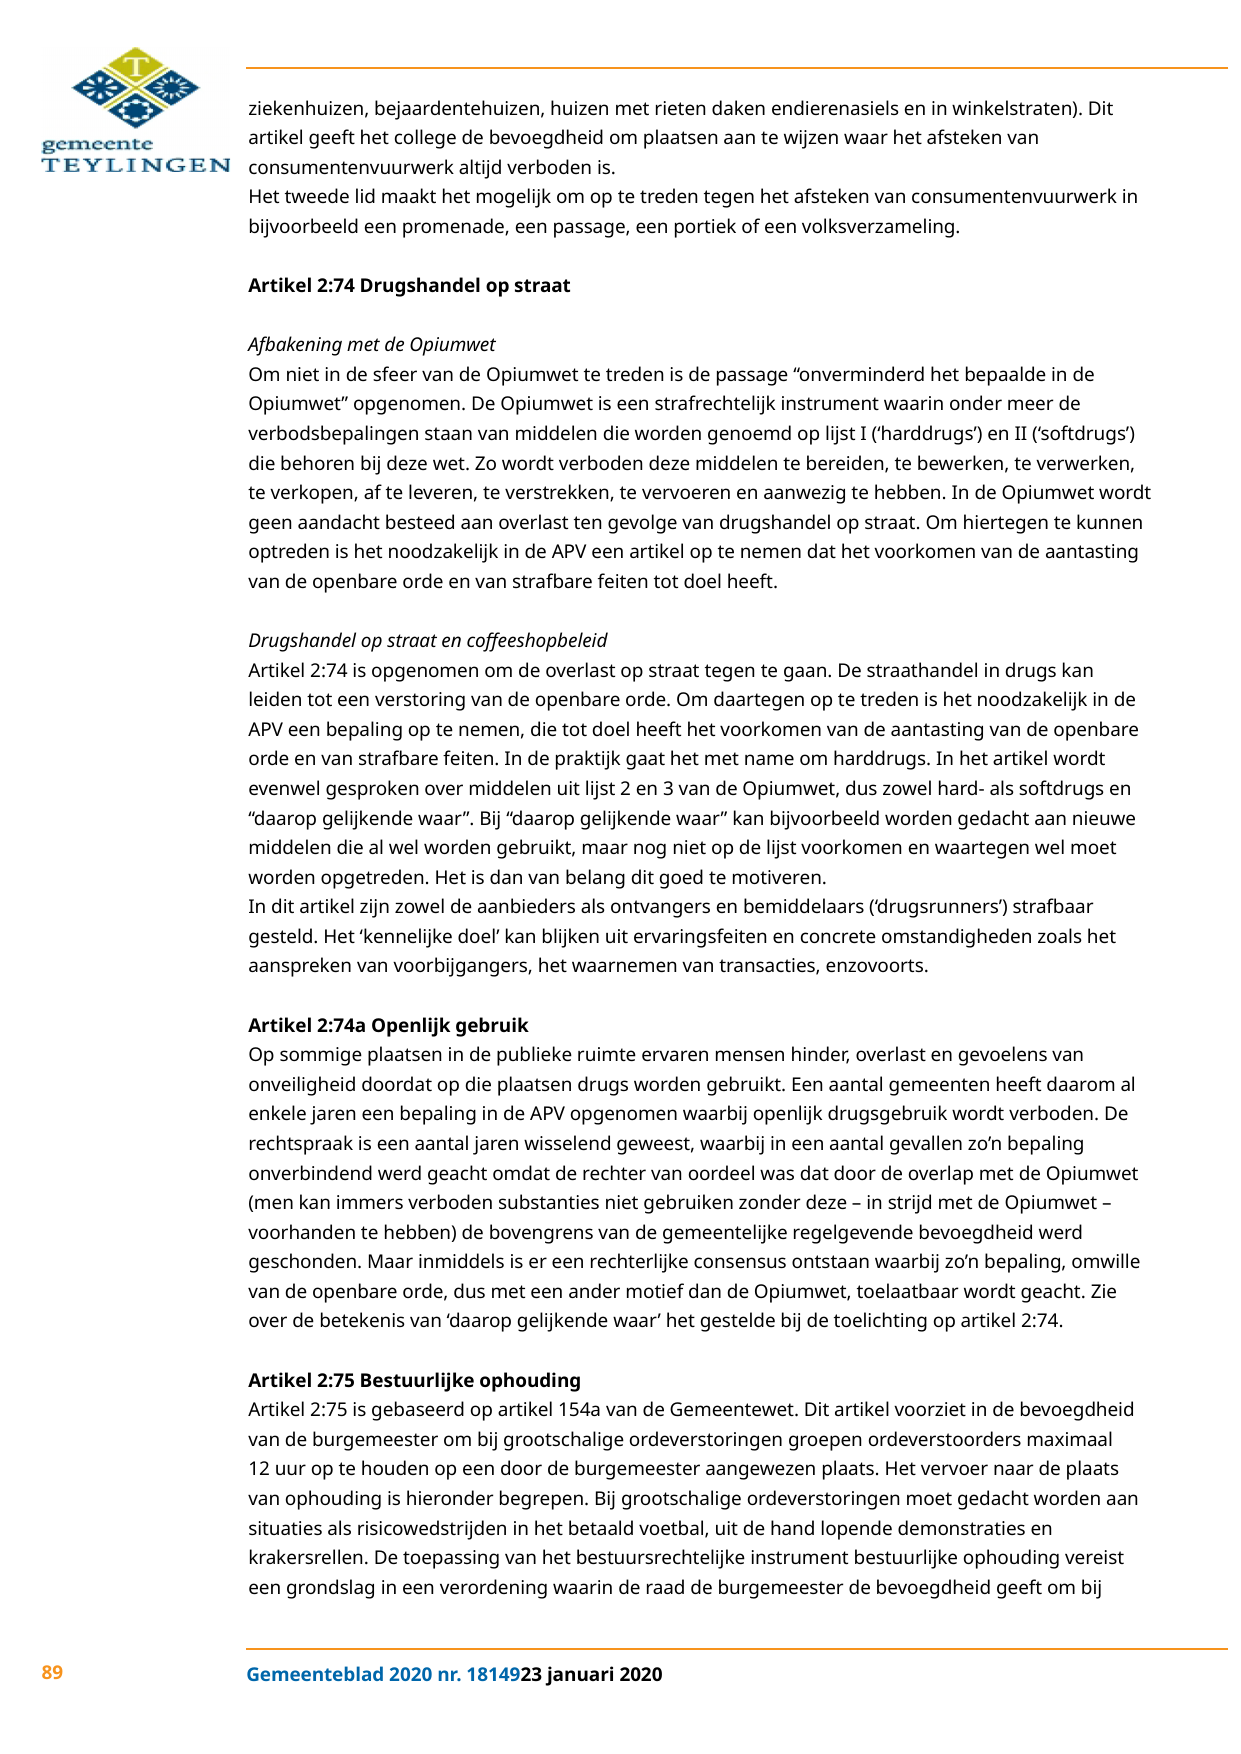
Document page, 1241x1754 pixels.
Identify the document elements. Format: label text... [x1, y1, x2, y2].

text Drugshandel op straat en coffeeshopbeleid [248, 627, 1152, 653]
text Om niet in de sfeer van de Opiumwet te treden is de passage “onverminderd het bepaalde in de Opiumwet” opgenomen. De Opiumwet is een strafrechtelijk instrument waarin onder meer de verbodsbepalingen staan van middelen die worden genoemd op lijst I (‘harddrugs’) en II (‘softdrugs’) die behoren bij deze wet. Zo wordt verboden deze middelen te bereiden, te bewerken, te verwerken, te verkopen, af te leveren, te verstrekken, te vervoeren en aanwezig te hebben. In de Opiumwet wordt geen aandacht besteed aan overlast ten gevolge van drugshandel op straat. Om hiertegen te kunnen optreden is het noodzakelijk in de APV een artikel op te nemen dat het voorkomen van de aantasting van de openbare orde en van strafbare feiten tot doel heeft. [248, 361, 1152, 594]
text In dit artikel zijn zowel de aanbieders als ontvangers en bemiddelaars (‘drugsrunners’) strafbaar gesteld. Het ‘kennelijke doel’ kan blijken uit ervaringsfeiten en concrete omstandigheden zoals het aanspreken van voorbijgangers, het waarnemen van transacties, enzovoorts. [248, 893, 1152, 978]
text Op sommige plaatsen in de publieke ruimte ervaren mensen hinder, overlast en gevoelens van onveiligheid doordat op die plaatsen drugs worden gebruikt. Een aantal gemeenten heeft daarom al enkele jaren een bepaling in de APV opgenomen waarbij openlijk drugsgebruik wordt verboden. De rechtspraak is een aantal jaren wisselend geweest, waarbij in een aantal gevallen zo’n bepaling onverbindend werd geacht omdat de rechter van oordeel was dat door de overlap met de Opiumwet (men kan immers verboden substanties niet gebruiken zonder deze – in strijd met de Opiumwet – voorhanden te hebben) de bovengrens van de gemeentelijke regelgevende bevoegdheid werd geschonden. Maar inmiddels is er een rechterlijke consensus ontstaan waarbij zo’n bepaling, omwille van de openbare orde, dus met een ander motief dan de Opiumwet, toelaatbaar wordt geacht. Zie over de betekenis van ‘daarop gelijkende waar’ het gestelde bij de toelichting op artikel 2:74. [248, 1041, 1152, 1333]
text ziekenhuizen, bejaardentehuizen, huizen met rieten daken endierenasiels en in winkelstraten). Dit artikel geeft het college de bevoegdheid om plaatsen aan te wijzen waar het afsteken van consumentenvuurwerk altijd verboden is. [248, 95, 1152, 180]
picture [41, 47, 231, 172]
text Artikel 2:74 is opgenomen om de overlast op straat tegen te gaan. De straathandel in drugs kan leiden tot een verstoring van de openbare orde. Om daartegen op te treden is het noodzakelijk in de APV een bepaling op te nemen, die tot doel heeft het voorkomen van de aantasting van de openbare orde en van strafbare feiten. In de praktijk gaat het met name om harddrugs. In het artikel wordt evenwel gesproken over middelen uit lijst 2 en 3 van de Opiumwet, dus zowel hard- als softdrugs en “daarop gelijkende waar”. Bij “daarop gelijkende waar” kan bijvoorbeeld worden gedacht aan nieuwe middelen die al wel worden gebruikt, maar nog niet op de lijst voorkomen en waartegen wel moet worden opgetreden. Het is dan van belang dit goed te motiveren. [248, 657, 1152, 890]
text Artikel 2:74 Drugshandel op straat [248, 272, 1152, 298]
text Artikel 2:75 is gebaseerd op artikel 154a van de Gemeentewet. Dit artikel voorziet in de bevoegdheid van de burgemeester om bij grootschalige ordeverstoringen groepen ordeverstoorders maximaal 12 uur op te houden op een door de burgemeester aangewezen plaats. Het vervoer naar de plaats van ophouding is hieronder begrepen. Bij grootschalige ordeverstoringen moet gedacht worden aan situaties als risicowedstrijden in het betaald voetbal, uit de hand lopende demonstraties en krakersrellen. De toepassing van het bestuursrechtelijke instrument bestuurlijke ophouding vereist een grondslag in een verordening waarin de raad de burgemeester de bevoegdheid geeft om bij [248, 1396, 1152, 1600]
text Afbakening met de Opiumwet [248, 331, 1152, 357]
text Artikel 2:75 Bestuurlijke ophouding [248, 1367, 1152, 1393]
text Artikel 2:74a Openlijk gebruik [248, 1012, 1152, 1038]
text Het tweede lid maakt het mogelijk om op te treden tegen het afsteken van consumentenvuurwerk in bijvoorbeeld een promenade, een passage, een portiek of een volksverzameling. [248, 183, 1152, 239]
